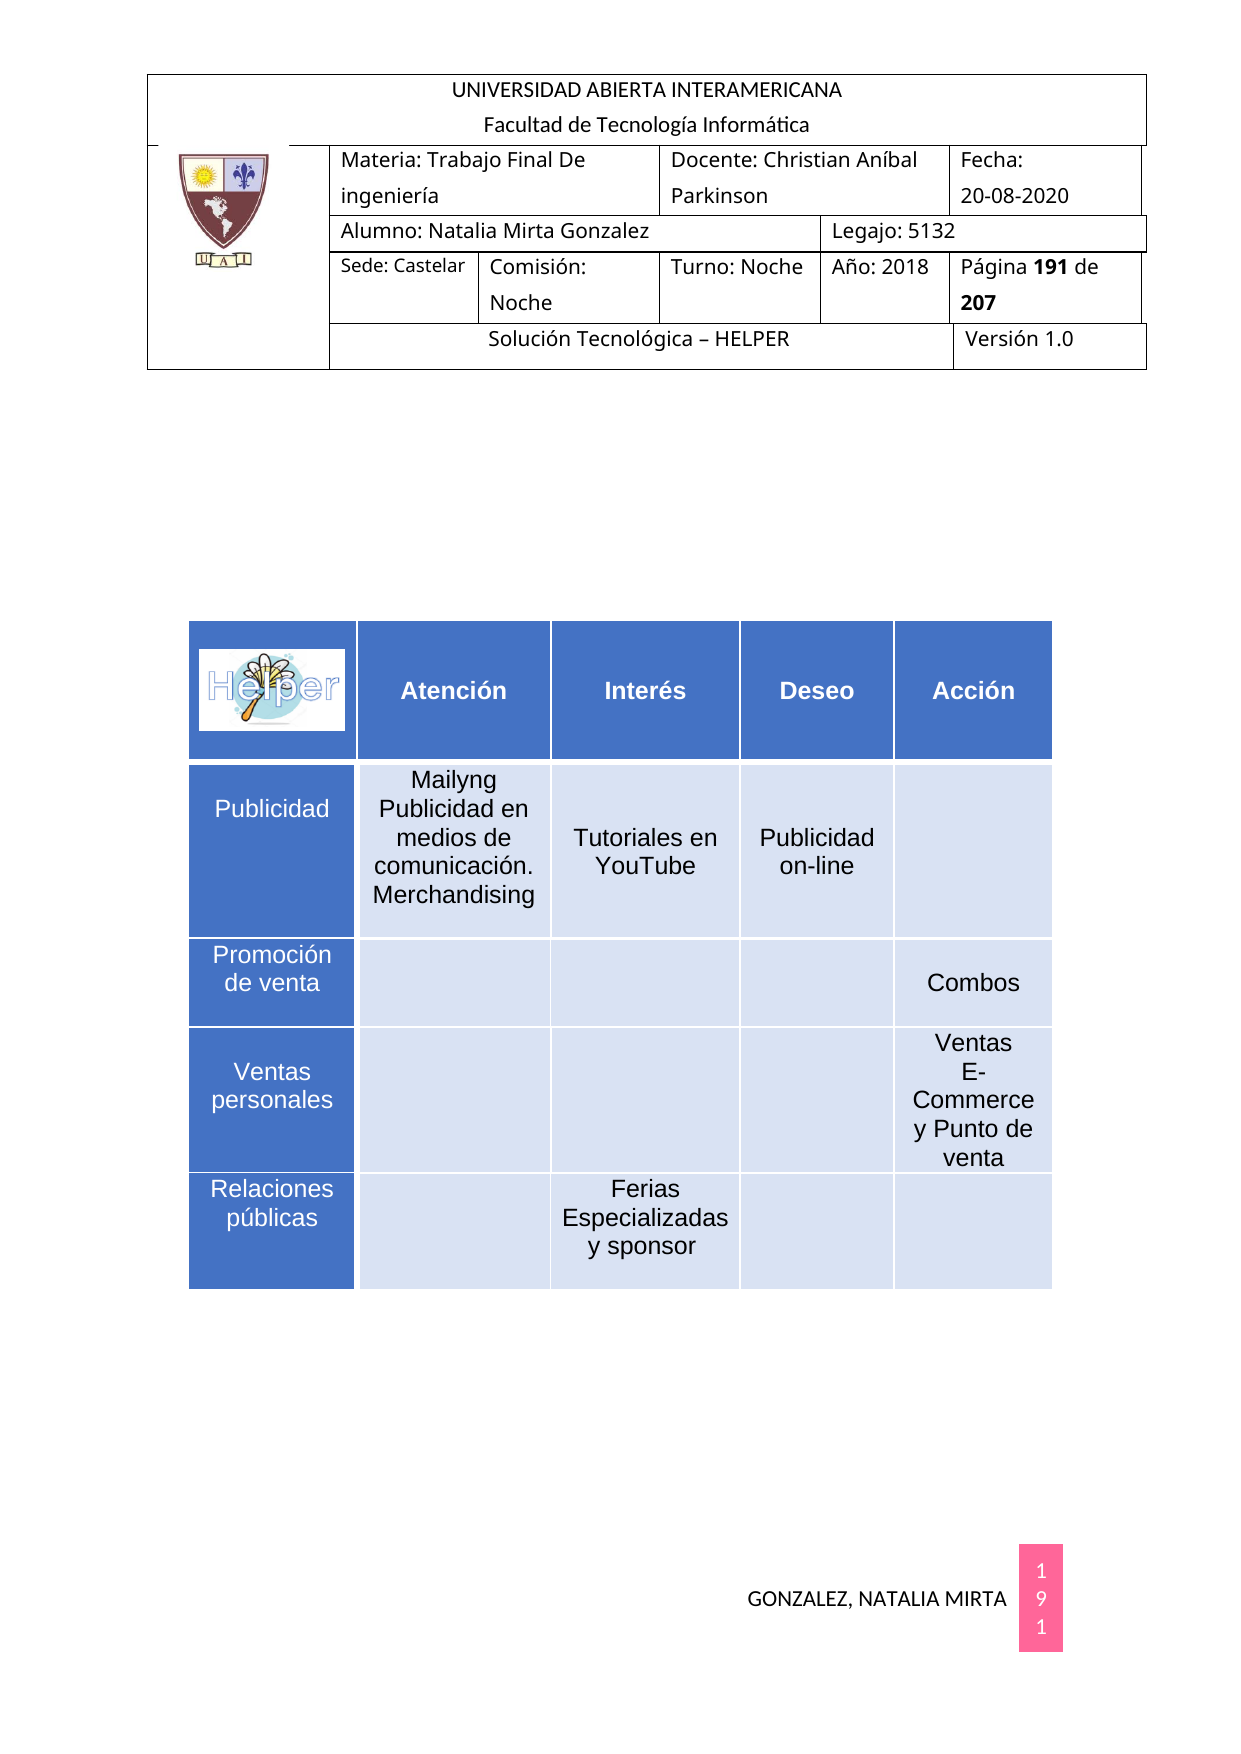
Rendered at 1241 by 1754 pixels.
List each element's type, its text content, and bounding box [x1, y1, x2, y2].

table_cell Mailyng Publicidad en medios de comunicación. Merchandising [360, 765, 550, 937]
table_cell [360, 940, 550, 1026]
table_cell Relaciones públicas [189, 1173, 354, 1289]
table_cell [552, 1028, 739, 1172]
table_cell Tutoriales en YouTube [552, 765, 739, 937]
table_cell [360, 1174, 550, 1289]
table_cell [741, 940, 893, 1026]
table_cell Ferias Especializadas y sponsor [551, 1174, 739, 1289]
table_cell Publicidad on-line [741, 765, 893, 937]
table_header Atención [358, 621, 550, 759]
table_cell Ventas personales [189, 1028, 354, 1172]
table_cell [741, 1028, 893, 1172]
table_cell [551, 940, 739, 1026]
table_cell Promoción de venta [189, 939, 354, 1026]
table_cell [895, 1174, 1052, 1289]
table_header Acción [895, 621, 1052, 759]
table_header [189, 621, 356, 759]
table_header Deseo [741, 621, 893, 759]
table_cell [895, 765, 1052, 937]
table_cell [741, 1174, 893, 1289]
table_cell Combos [895, 940, 1052, 1026]
table_cell Publicidad [189, 765, 354, 937]
table_cell Ventas E-Commerce y Punto de venta [895, 1028, 1052, 1172]
table_header Interés [552, 621, 739, 759]
table_cell [360, 1028, 550, 1172]
